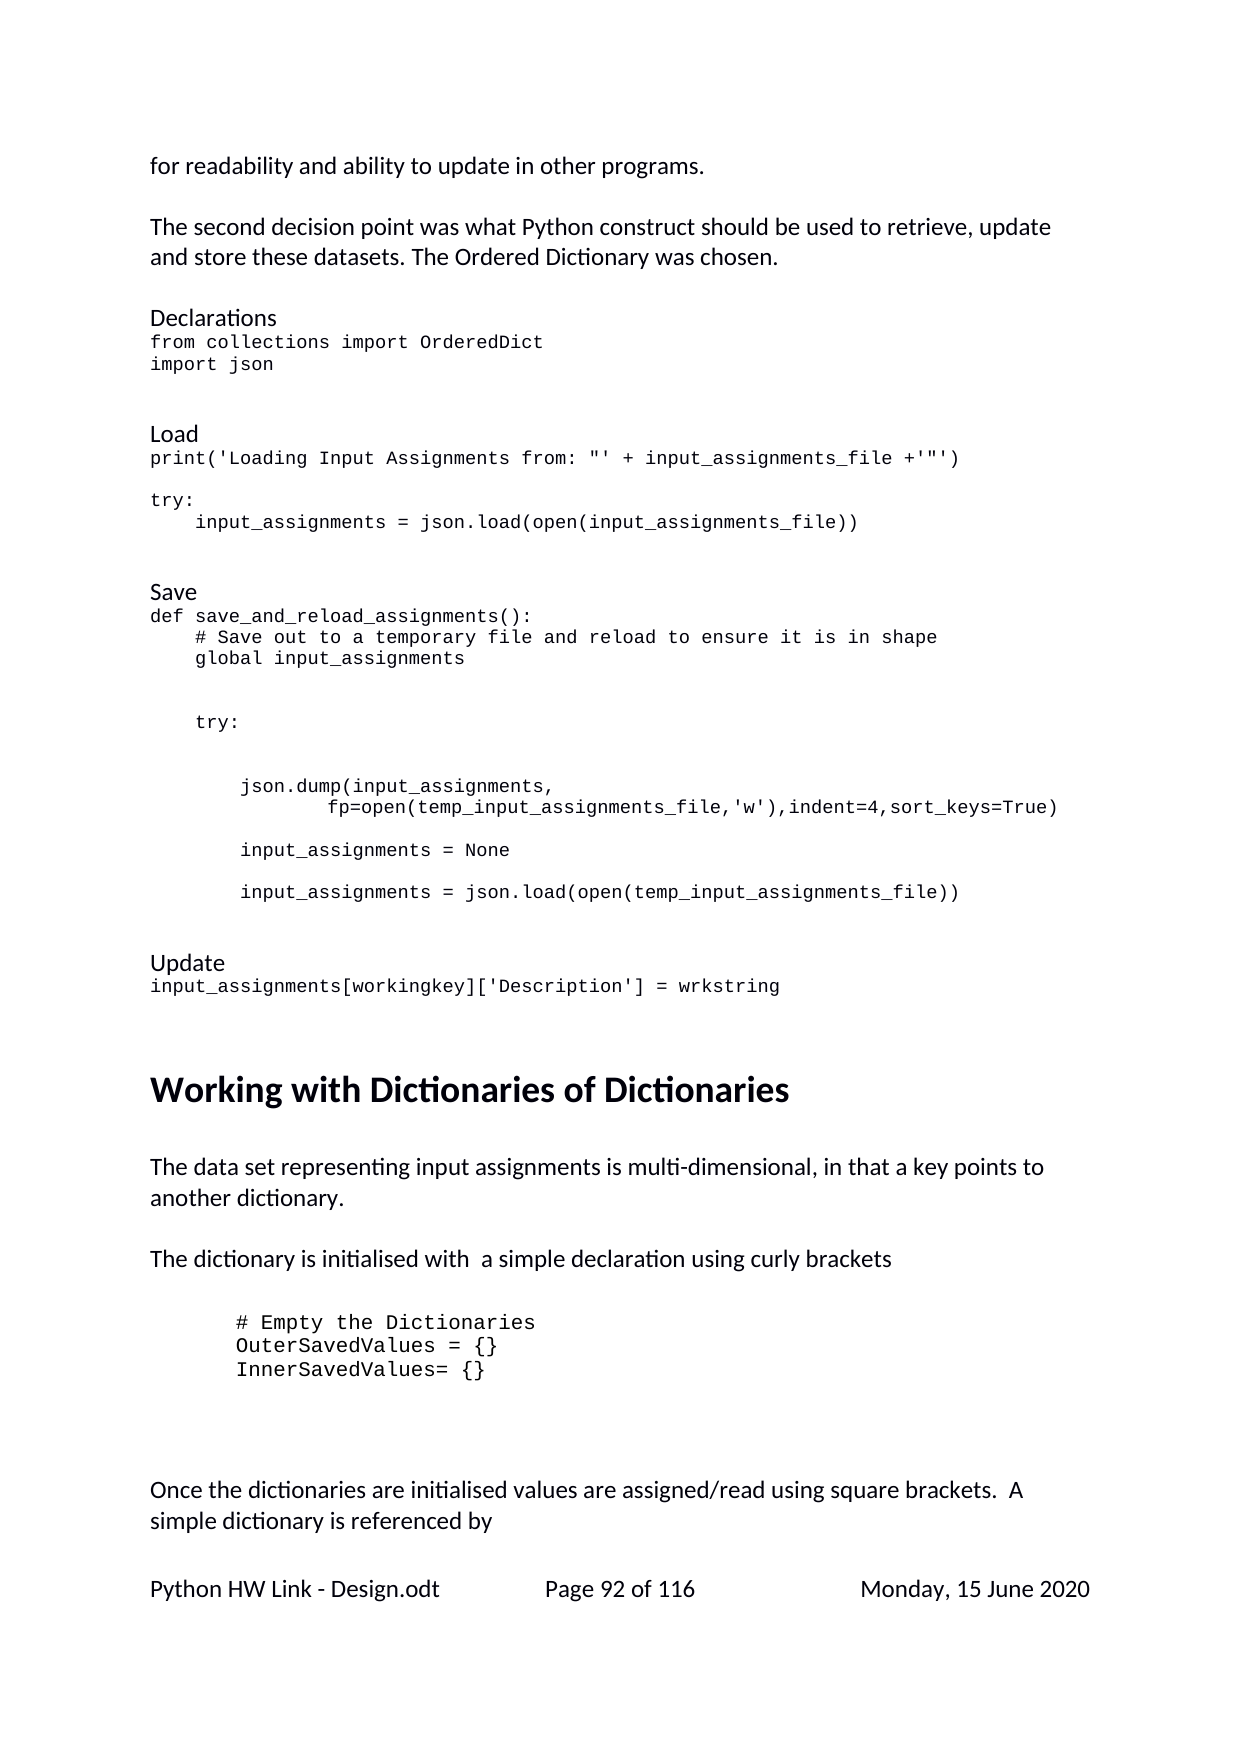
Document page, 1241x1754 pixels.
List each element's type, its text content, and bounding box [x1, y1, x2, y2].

text from collections import OrderedDict [150, 333, 1090, 354]
text fp=open(temp_input_assignments_file,'w'),indent=4,sort_keys=True) [150, 798, 1090, 819]
text import json [150, 354, 1090, 376]
text input_assignments = None [150, 840, 1090, 862]
text def save_and_reload_assignments(): [150, 607, 1090, 628]
text for readability and ability to update in other programs. [150, 150, 1090, 181]
text Once the dictionaries are initialised values are assigned/read using square brackets. A simple dictionary is referenced by [150, 1474, 1090, 1536]
text Update [150, 947, 1090, 977]
text Load [150, 418, 1090, 449]
text # Save out to a temporary file and reload to ensure it is in shape [150, 628, 1090, 649]
text input_assignments = json.load(open(input_assignments_file)) [150, 512, 1090, 534]
text try: [150, 491, 1090, 512]
text json.dump(input_assignments, [150, 777, 1090, 798]
subtitle Working with Dictionaries of Dictionaries [150, 1066, 1090, 1112]
text The second decision point was what Python construct should be used to retrieve, update and store these datasets. The Ordered Dictionary was chosen. [150, 211, 1090, 272]
text print('Loading Input Assignments from: "' + input_assignments_file +'"') [150, 449, 1090, 470]
text Save [150, 576, 1090, 607]
text try: [150, 713, 1090, 734]
text input_assignments = json.load(open(temp_input_assignments_file)) [150, 883, 1090, 904]
text global input_assignments [150, 649, 1090, 670]
text The dictionary is initialised with a simple declaration using curly brackets [150, 1243, 1090, 1273]
text The data set representing input assignments is multi-dimensional, in that a key points to another dictionary. [150, 1151, 1090, 1212]
text input_assignments[workingkey]['Description'] = wrkstring [150, 977, 1090, 998]
text Declarations [150, 303, 1090, 333]
